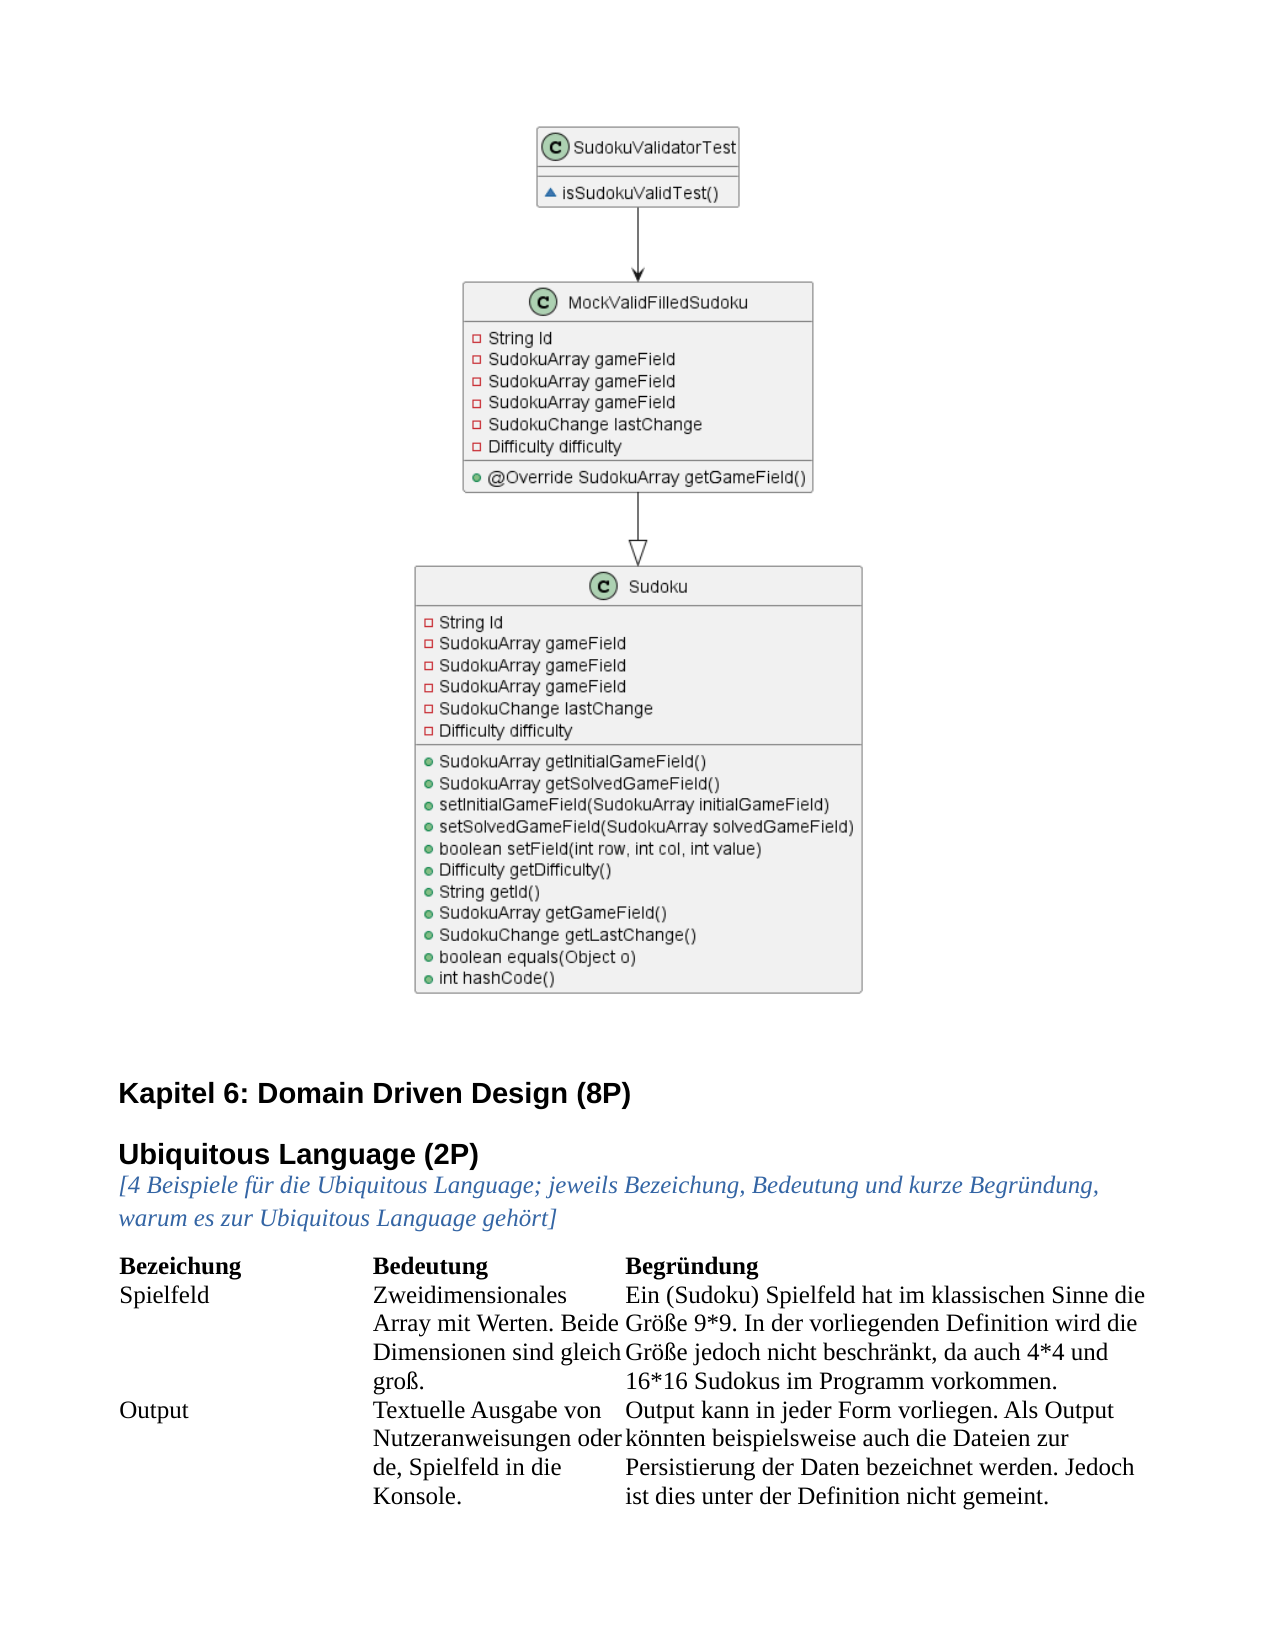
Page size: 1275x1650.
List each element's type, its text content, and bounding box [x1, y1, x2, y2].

table_header Bedeutung [372, 1251, 624, 1280]
table_cell Zweidimensionales Array mit Werten. Beide Dimensionen sind gleich groß. [372, 1280, 624, 1395]
text [4 Beispiele für die Ubiquitous Language; jeweils Bezeichung, Bedeutung und kurze Begründung, warum es zur Ubiquitous Language gehört] [118, 1170, 1157, 1232]
table_cell Output kann in jeder Form vorliegen. Als Output könnten beispielsweise auch die Dateien zur Persistierung der Daten bezeichnet werden. Jedoch ist dies unter der Definition nicht gemeint. [624, 1395, 1157, 1510]
subtitle Ubiquitous Language (2P) [118, 1137, 1157, 1170]
table_cell Output [118, 1395, 372, 1510]
subtitle Kapitel 6: Domain Driven Design (8P) [118, 1076, 1157, 1110]
table_cell Spielfeld [118, 1280, 372, 1395]
table_header Bezeichung [118, 1251, 372, 1280]
table_header Begründung [624, 1251, 1157, 1280]
table_cell Textuelle Ausgabe von Nutzeranweisungen oder de, Spielfeld in die Konsole. [372, 1395, 624, 1510]
table_cell Ein (Sudoku) Spielfeld hat im klassischen Sinne die Größe 9*9. In der vorliegenden Definition wird die Größe jedoch nicht beschränkt, da auch 4*4 und 16*16 Sudokus im Programm vorkommen. [624, 1280, 1157, 1395]
